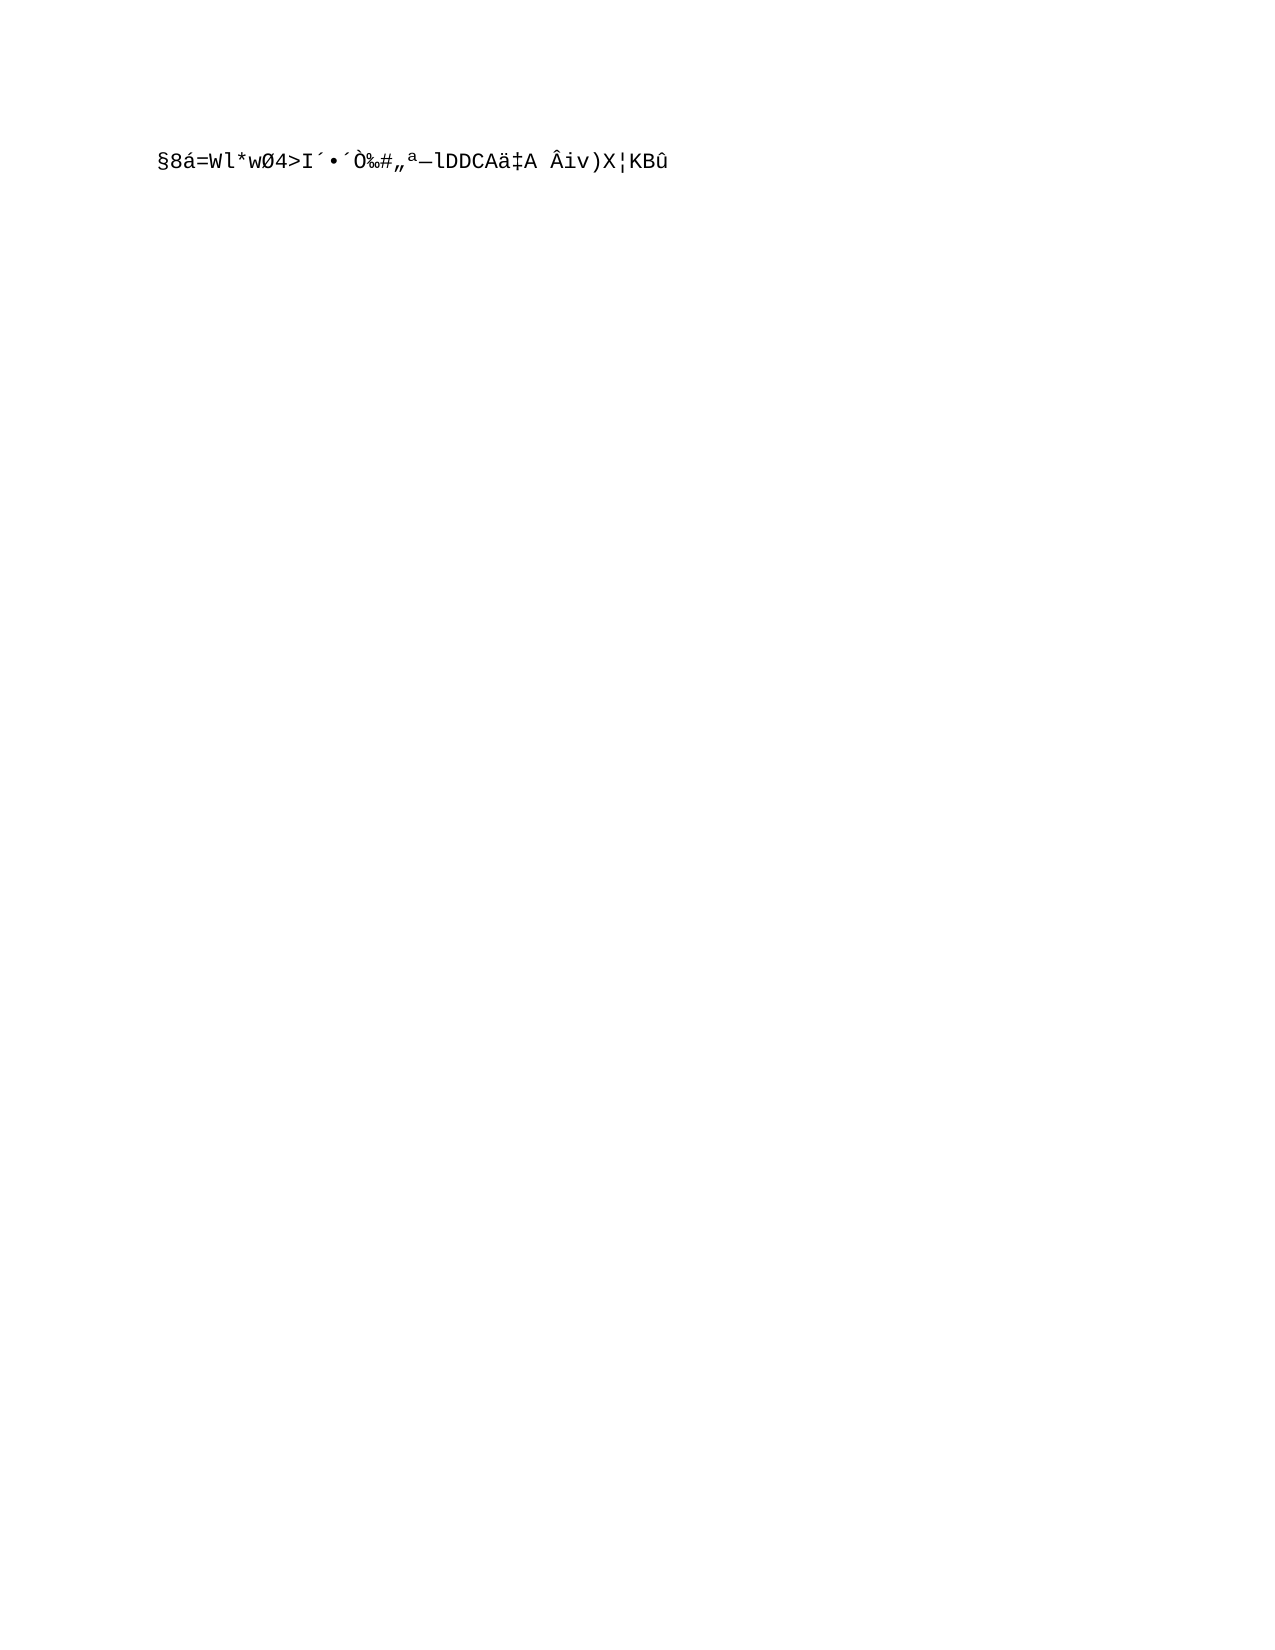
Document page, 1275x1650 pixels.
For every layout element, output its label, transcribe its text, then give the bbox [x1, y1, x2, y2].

text §8á=Wl*wØ4>I´•´Ò‰#„ª—lDDCAä‡A Âiv)X¦KBû  [156, 150, 1118, 175]
